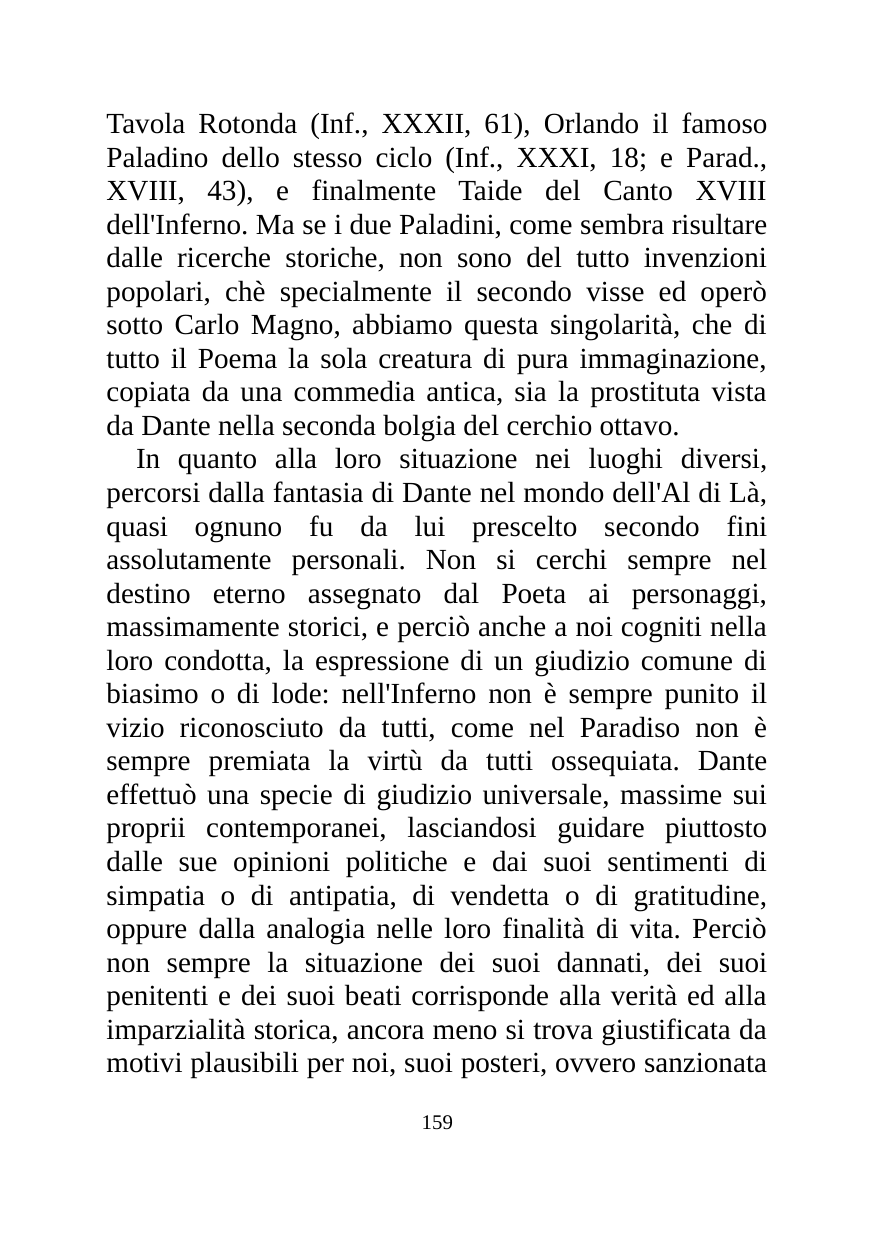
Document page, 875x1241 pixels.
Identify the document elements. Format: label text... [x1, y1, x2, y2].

text In quanto alla loro situazione nei luoghi diversi, percorsi dalla fantasia di Dante nel mondo dell'Al di Là, quasi ognuno fu da lui prescelto secondo fini assolutamente personali. Non si cerchi sempre nel destino eterno assegnato dal Poeta ai personaggi, massimamente storici, e perciò anche a noi cogniti nella loro condotta, la espressione di un giudizio comune di biasimo o di lode: nell'Inferno non è sempre punito il vizio riconosciuto da tutti, come nel Paradiso non è sempre premiata la virtù da tutti ossequiata. Dante effettuò una specie di giudizio universale, massime sui proprii contemporanei, lasciandosi guidare piuttosto dalle sue opinioni politiche e dai suoi sentimenti di simpatia o di antipatia, di vendetta o di gratitudine, oppure dalla analogia nelle loro finalità di vita. Perciò non sempre la situazione dei suoi dannati, dei suoi penitenti e dei suoi beati corrisponde alla verità ed alla imparzialità storica, ancora meno si trova giustificata da motivi plausibili per noi, suoi posteri, ovvero sanzionata [106, 442, 768, 1079]
text Tavola Rotonda (Inf., XXXII, 61), Orlando il famoso Paladino dello stesso ciclo (Inf., XXXI, 18; e Parad., XVIII, 43), e finalmente Taide del Canto XVIII dell'Inferno. Ma se i due Paladini, come sembra risultare dalle ricerche storiche, non sono del tutto invenzioni popolari, chè specialmente il secondo visse ed operò sotto Carlo Magno, abbiamo questa singolarità, che di tutto il Poema la sola creatura di pura immaginazione, copiata da una commedia antica, sia la prostituta vista da Dante nella seconda bolgia del cerchio ottavo. [106, 106, 768, 442]
